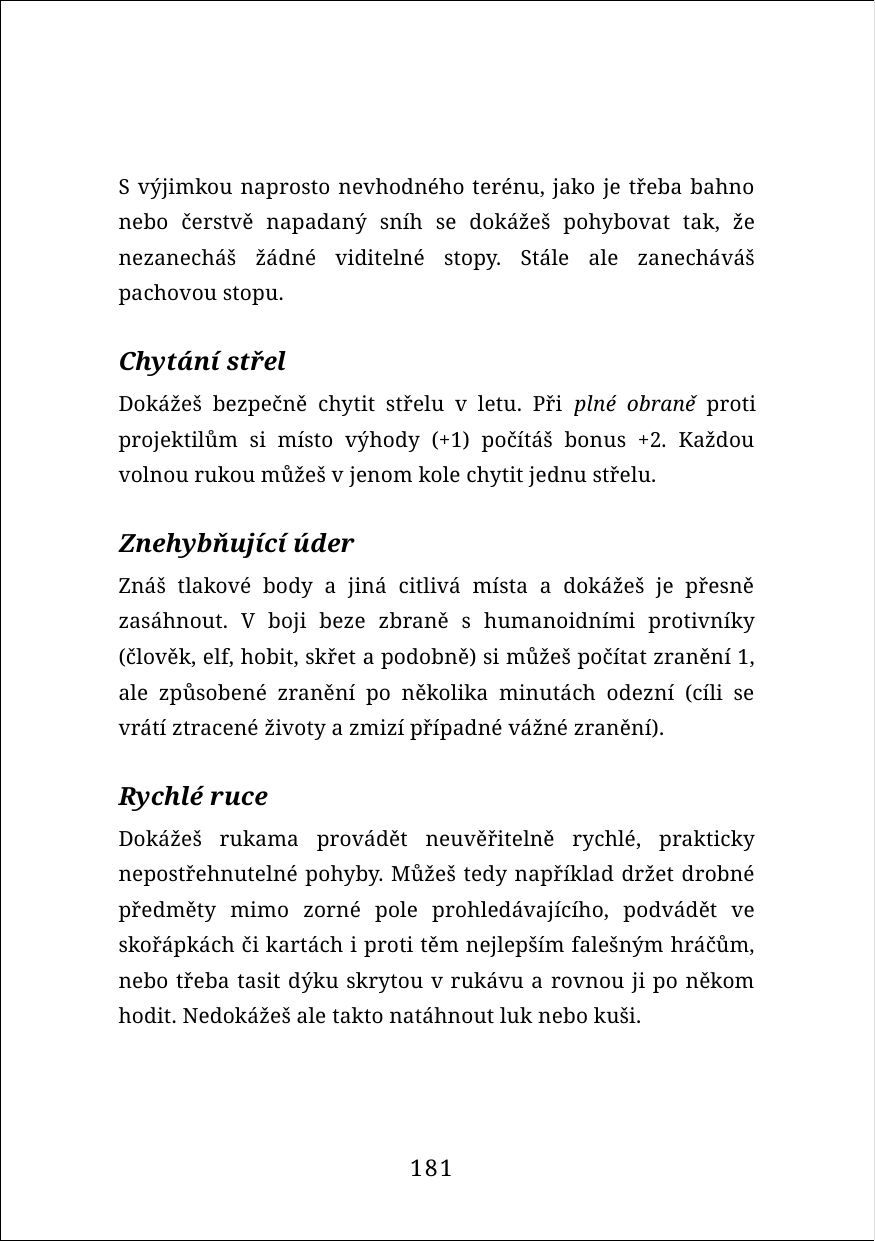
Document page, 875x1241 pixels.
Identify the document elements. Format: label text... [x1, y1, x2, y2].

subtitle Chytání střel [118, 343, 756, 377]
text S výjimkou naprosto nevhodného terénu, jako je třeba bahno nebo čerstvě napadaný sníh se dokážeš pohybovat tak, že nezanecháš žádné viditelné stopy. Stále ale zanecháváš pachovou stopu. [118, 172, 756, 307]
subtitle Rychlé ruce [118, 778, 756, 812]
text Dokážeš bezpečně chytit střelu v letu. Při plné obraně proti projektilům si místo výhody (+1) počítáš bonus +2. Každou volnou rukou můžeš v jenom kole chytit jednu střelu. [118, 389, 756, 489]
subtitle Znehybňující úder [118, 525, 756, 559]
text Dokážeš rukama provádět neuvěřitelně rychlé, prakticky nepostřehnutelné pohyby. Můžeš tedy například držet drobné předměty mimo zorné pole prohledávajícího, podvádět ve skořápkách či kartách i proti těm nejlepším falešným hráčům, nebo třeba tasit dýku skrytou v rukávu a rovnou ji po někom hodit. Nedokážeš ale takto natáhnout luk nebo kuši. [118, 824, 756, 1030]
text Znáš tlakové body a jiná citlivá místa a dokážeš je přesně zasáhnout. V boji beze zbraně s humanoidními protivníky (člověk, elf, hobit, skřet a podobně) si můžeš počítat zranění 1, ale způsobené zranění po několika minutách odezní (cíli se vrátí ztracené životy a zmizí případné vážné zranění). [118, 571, 756, 742]
